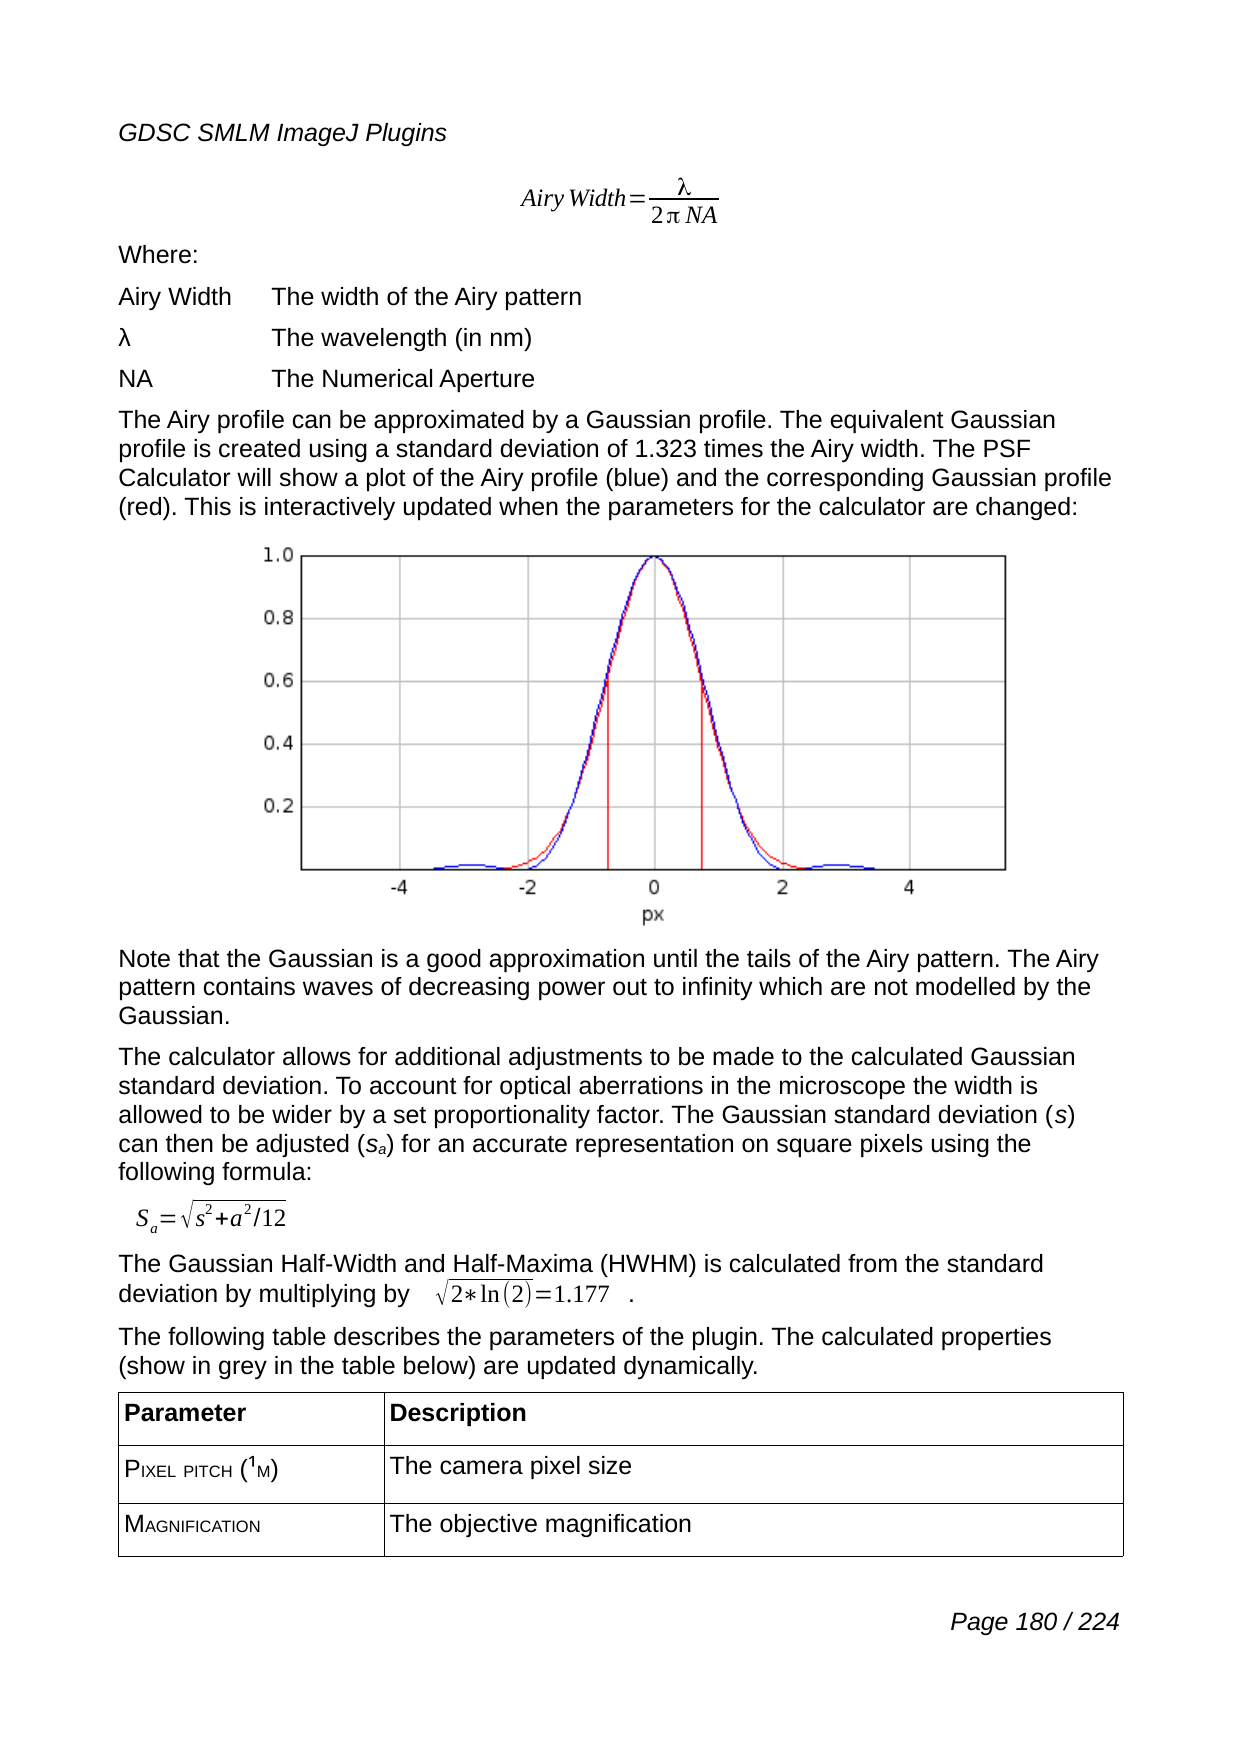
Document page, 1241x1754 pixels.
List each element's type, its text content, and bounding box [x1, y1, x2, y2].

table_header Description [385, 1393, 1123, 1445]
text Where: [118, 240, 1122, 269]
table_header Parameter [119, 1393, 384, 1445]
table_cell The Numerical Aperture [271, 364, 1123, 405]
table_cell The camera pixel size [385, 1446, 1123, 1503]
text Note that the Gaussian is a good approximation until the tails of the Airy pattern. The Airy pattern contains waves of decreasing power out to infinity which are not modelled by the Gaussian. [118, 944, 1122, 1030]
table_cell λ [118, 323, 271, 364]
text The Gaussian Half-Width and Half-Maxima (HWHM) is calculated from the standard deviation by multiplying by . [118, 1249, 1122, 1310]
picture [207, 532, 1033, 932]
table_cell NA [118, 364, 271, 405]
text The calculator allows for additional adjustments to be made to the calculated Gaussian standard deviation. To account for optical aberrations in the microscope the width is allowed to be wider by a set proportionality factor. The Gaussian standard deviation (s) can then be adjusted (sa) for an accurate representation on square pixels using the following formula: [118, 1042, 1122, 1186]
table_header Airy Width [118, 281, 271, 323]
text The following table describes the parameters of the plugin. The calculated properties (show in grey in the table below) are updated dynamically. [118, 1322, 1122, 1380]
table_cell Pixel pitch (¹m) [119, 1446, 384, 1503]
table_cell The wavelength (in nm) [271, 323, 1123, 364]
table_cell The objective magnification [385, 1504, 1123, 1556]
table_cell Magnification [119, 1504, 384, 1556]
text The Airy profile can be approximated by a Gaussian profile. The equivalent Gaussian profile is created using a standard deviation of 1.323 times the Airy width. The PSF Calculator will show a plot of the Airy profile (blue) and the corresponding Gaussian profile (red). This is interactively updated when the parameters for the calculator are changed: [118, 405, 1122, 520]
table_header The width of the Airy pattern [271, 281, 1123, 323]
